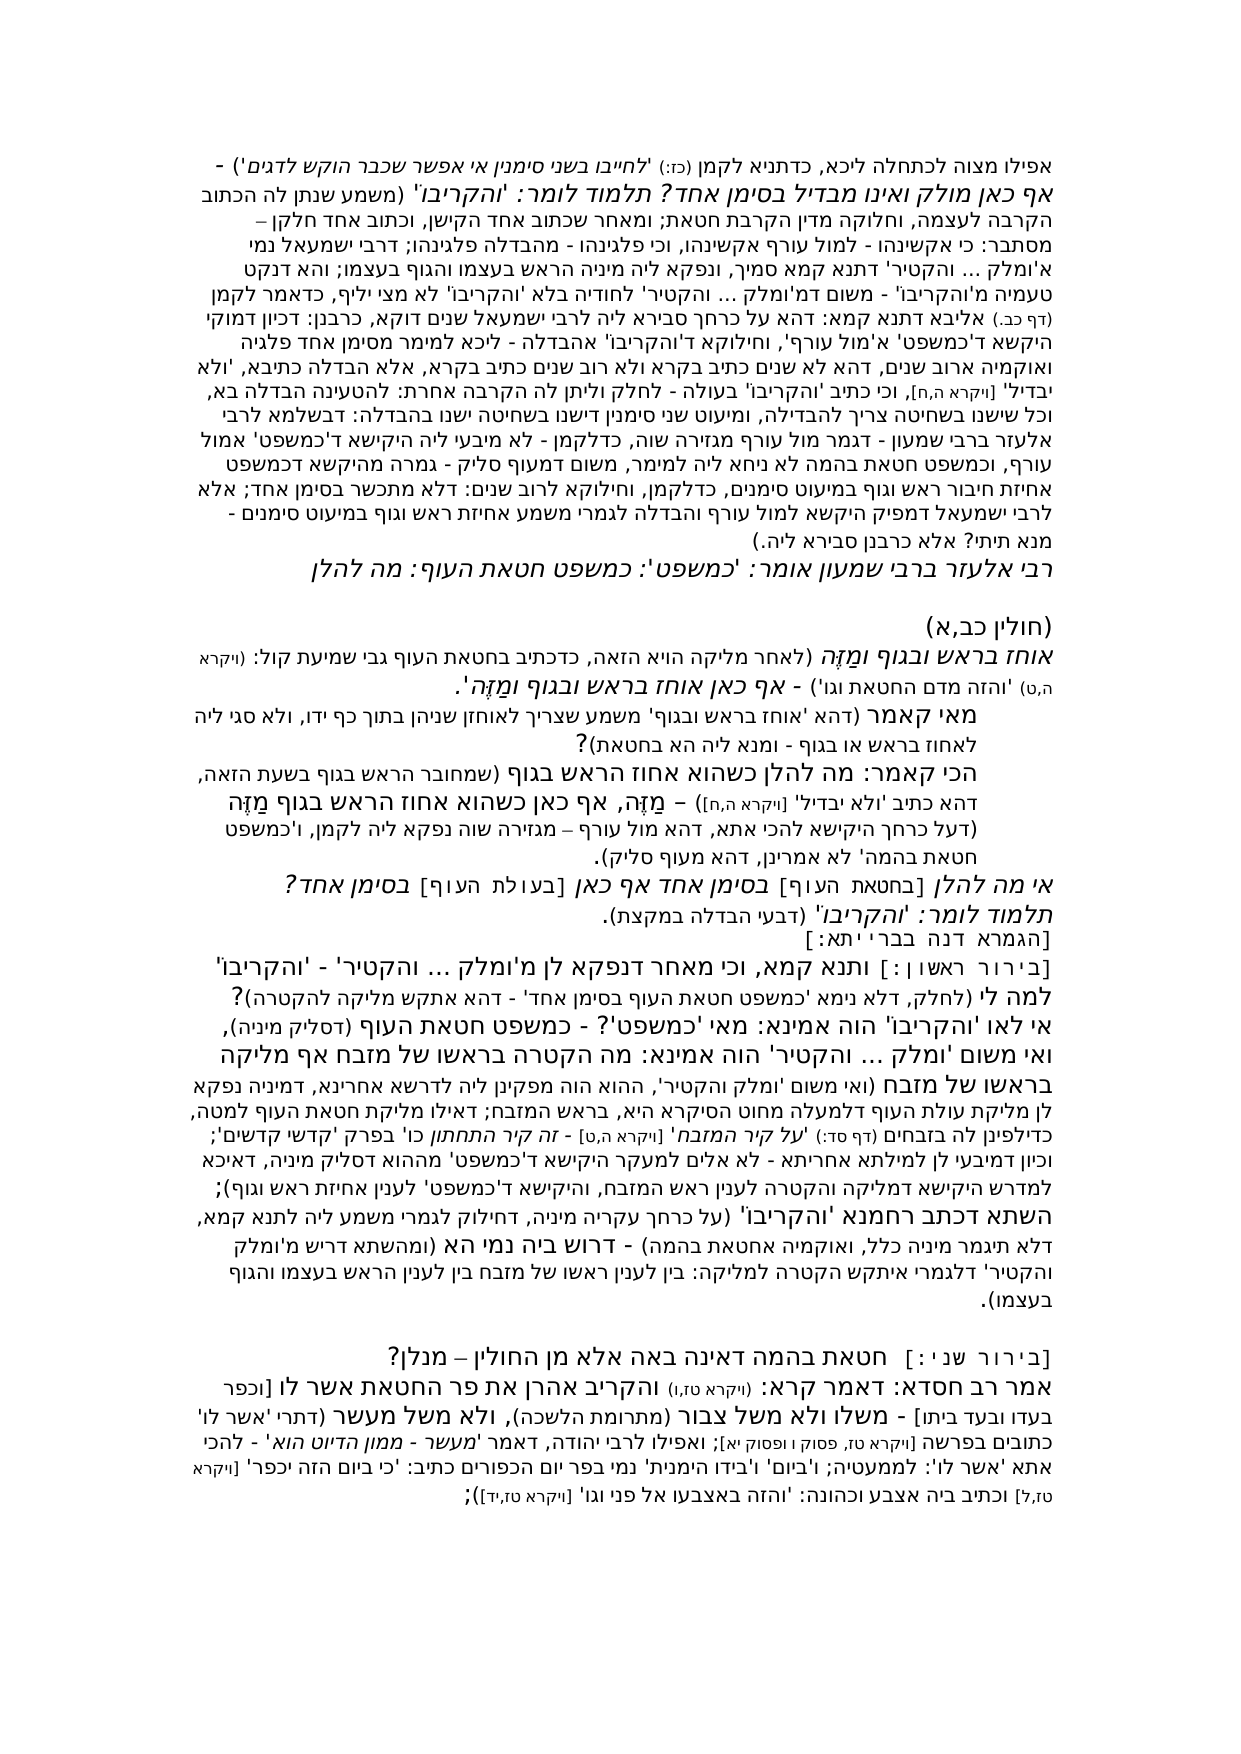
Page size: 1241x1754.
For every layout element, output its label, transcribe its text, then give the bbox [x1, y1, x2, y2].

text אמר רב חסדא: דאמר קרא: (ויקרא טז,ו) והקריב אהרן את פר החטאת אשר לו [וכפר בעדו ובעד ביתו] - משלו ולא משל צבור (מתרומת הלשכה), ולא משל מעשר (דתרי 'אשר לו' כתובים בפרשה [ויקרא טז, פסוק ו ופסוק יא]; ואפילו לרבי יהודה, דאמר 'מעשר - ממון הדיוט הוא' - להכי אתא 'אשר לו': לממעטיה; ו'ביום' ו'בידו הימנית' נמי בפר יום הכפורים כתיב: 'כי ביום הזה יכפר' [ויקרא טז,ל] וכתיב ביה אצבע וכהונה: 'והזה באצבעו אל פני וגו' [ויקרא טז,יד]); [187, 1372, 1053, 1508]
text תלמוד לומר: 'והקריבוֹ' (דבעי הבדלה במקצת). [187, 900, 1053, 929]
text [הגמרא דנה בברייתא:] [187, 929, 1053, 953]
text אי לאו 'והקריבוֹ' הוה אמינא: מאי 'כמשפט'? - כמשפט חטאת העוף (דסליק מיניה), ואי משום 'ומלק ... והקטיר' הוה אמינא: מה הקטרה בראשו של מזבח אף מליקה בראשו של מזבח (ואי משום 'ומלק והקטיר', ההוא הוה מפקינן ליה לדרשא אחרינא, דמיניה נפקא לן מליקת עולת העוף דלמעלה מחוט הסיקרא היא, בראש המזבח; דאילו מליקת חטאת העוף למטה, כדילפינן לה בזבחים (דף סד:) 'על קיר המזבח' [ויקרא ה,ט] - זה קיר התחתון כו' בפרק 'קדשי קדשים'; וכיון דמיבעי לן למילתא אחריתא - לא אלים למעקר היקישא ד'כמשפט' מההוא דסליק מיניה, דאיכא למדרש היקישא דמליקה והקטרה לענין ראש המזבח, והיקישא ד'כמשפט' לענין אחיזת ראש וגוף); השתא דכתב רחמנא 'והקריבוֹ' (על כרחך עקריה מיניה, דחילוק לגמרי משמע ליה לתנא קמא, דלא תיגמר מיניה כלל, ואוקמיה אחטאת בהמה) - דרוש ביה נמי הא (ומהשתא דריש מ'ומלק והקטיר' דלגמרי איתקש הקטרה למליקה: בין לענין ראשו של מזבח בין לענין הראש בעצמו והגוף בעצמו). [187, 1011, 1053, 1313]
text [בירור שני:] חטאת בהמה דאינה באה אלא מן החולין – מנלן? [187, 1342, 1053, 1372]
text [בירור ראשון:] ותנא קמא, וכי מאחר דנפקא לן מ'ומלק ... והקטיר' - 'והקריבוֹ' למה לי (לחלק, דלא נימא 'כמשפט חטאת העוף בסימן אחד' - דהא אתקש מליקה להקטרה)? [187, 953, 1053, 1011]
text אוחז בראש ובגוף ומַזֶּה (לאחר מליקה הויא הזאה, כדכתיב בחטאת העוף גבי שמיעת קול: (ויקרא ה,ט) 'והזה מדם החטאת וגו') - אף כאן אוחז בראש ובגוף ומַזֶּה'. [187, 642, 1053, 700]
text - אפילו מצוה לכתחלה ליכא, כדתניא לקמן (כז:) 'לחייבו בשני סימנין אי אפשר שכבר הוקש לדגים') - אף כאן מולק ואינו מבדיל בסימן אחד? תלמוד לומר: 'והקריבוֹ' (משמע שנתן לה הכתוב הקרבה לעצמה, וחלוקה מדין הקרבת חטאת; ומאחר שכתוב אחד הקישן, וכתוב אחד חלקן – מסתבר: כי אקשינהו - למול עורף אקשינהו, וכי פלגינהו - מהבדלה פלגינהו; דרבי ישמעאל נמי א'ומלק ... והקטיר' דתנא קמא סמיך, ונפקא ליה מיניה הראש בעצמו והגוף בעצמו; והא דנקט טעמיה מ'והקריבוֹ' - משום דמ'ומלק ... והקטיר' לחודיה בלא 'והקריבוֹ' לא מצי יליף, כדאמר לקמן (דף כב.) אליבא דתנא קמא: דהא על כרחך סבירא ליה לרבי ישמעאל שנים דוקא, כרבנן: דכיון דמוקי היקשא ד'כמשפט' א'מול עורף', וחילוקא ד'והקריבוֹ' אהבדלה - ליכא למימר מסימן אחד פלגיה ואוקמיה ארוב שנים, דהא לא שנים כתיב בקרא ולא רוב שנים כתיב בקרא, אלא הבדלה כתיבא, 'ולא יבדיל' [ויקרא ה,ח], וכי כתיב 'והקריבוֹ' בעולה - לחלק וליתן לה הקרבה אחרת: להטעינה הבדלה בא, וכל שישנו בשחיטה צריך להבדילה, ומיעוט שני סימנין דישנו בשחיטה ישנו בהבדלה: דבשלמא לרבי אלעזר ברבי שמעון - דגמר מול עורף מגזירה שוה, כדלקמן - לא מיבעי ליה היקישא ד'כמשפט' אמול עורף, וכמשפט חטאת בהמה לא ניחא ליה למימר, משום דמעוף סליק - גמרה מהיקשא דכמשפט אחיזת חיבור ראש וגוף במיעוט סימנים, כדלקמן, וחילוקא לרוב שנים: דלא מתכשר בסימן אחד; אלא לרבי ישמעאל דמפיק היקשא למול עורף והבדלה לגמרי משמע אחיזת ראש וגוף במיעוט סימנים - מנא תיתי? אלא כרבנן סבירא ליה.) [187, 150, 1053, 554]
text (חולין כב,א) [187, 612, 1053, 642]
text אי מה להלן [בחטאת העוף] בסימן אחד אף כאן [בעולת העוף] בסימן אחד? [187, 870, 1053, 900]
text רבי אלעזר ברבי שמעון אומר: 'כמשפט': כמשפט חטאת העוף: מה להלן [187, 554, 1053, 584]
text מאי קאמר (דהא 'אוחז בראש ובגוף' משמע שצריך לאוחזן שניהן בתוך כף ידו, ולא סגי ליה לאחוז בראש או בגוף - ומנא ליה הא בחטאת)? [187, 700, 978, 758]
text הכי קאמר: מה להלן כשהוא אחוז הראש בגוף (שמחובר הראש בגוף בשעת הזאה, דהא כתיב 'ולא יבדיל' [ויקרא ה,ח]) – מַזֶּה, אף כאן כשהוא אחוז הראש בגוף מַזֶּה (דעל כרחך היקישא להכי אתא, דהא מול עורף – מגזירה שוה נפקא ליה לקמן, ו'כמשפט חטאת בהמה' לא אמרינן, דהא מעוף סליק). [187, 758, 978, 870]
